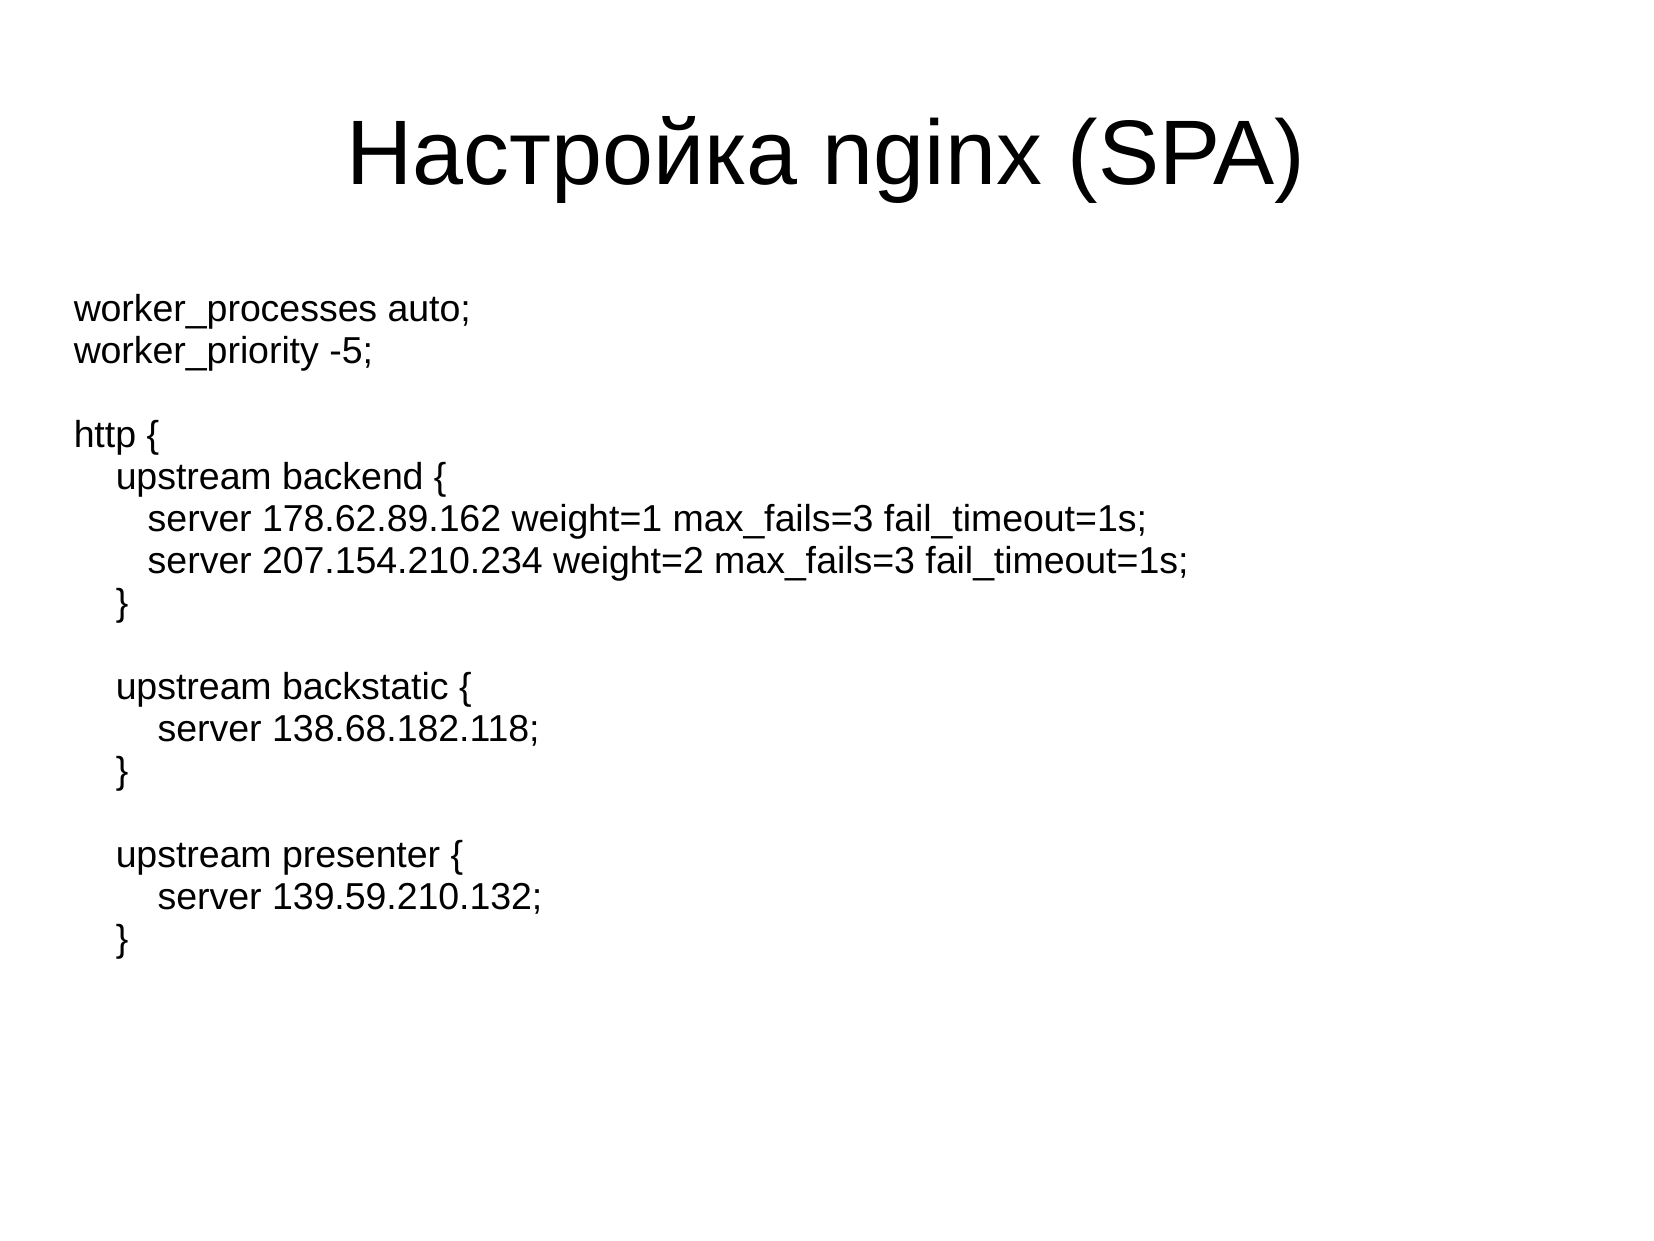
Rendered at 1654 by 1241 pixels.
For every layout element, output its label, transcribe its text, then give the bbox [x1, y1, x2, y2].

text_box worker_processes auto; worker_priority -5; http { upstream backend { server 178.62.89.162 weight=1 max_fails=3 fail_timeout=1s; server 207.154.210.234 weight=2 max_fails=3 fail_timeout=1s; } upstream backstatic { server 138.68.182.118; } upstream presenter { server 139.59.210.132; } [59, 280, 1571, 1052]
title Настройка nginx (SPA) [82, 49, 1571, 257]
